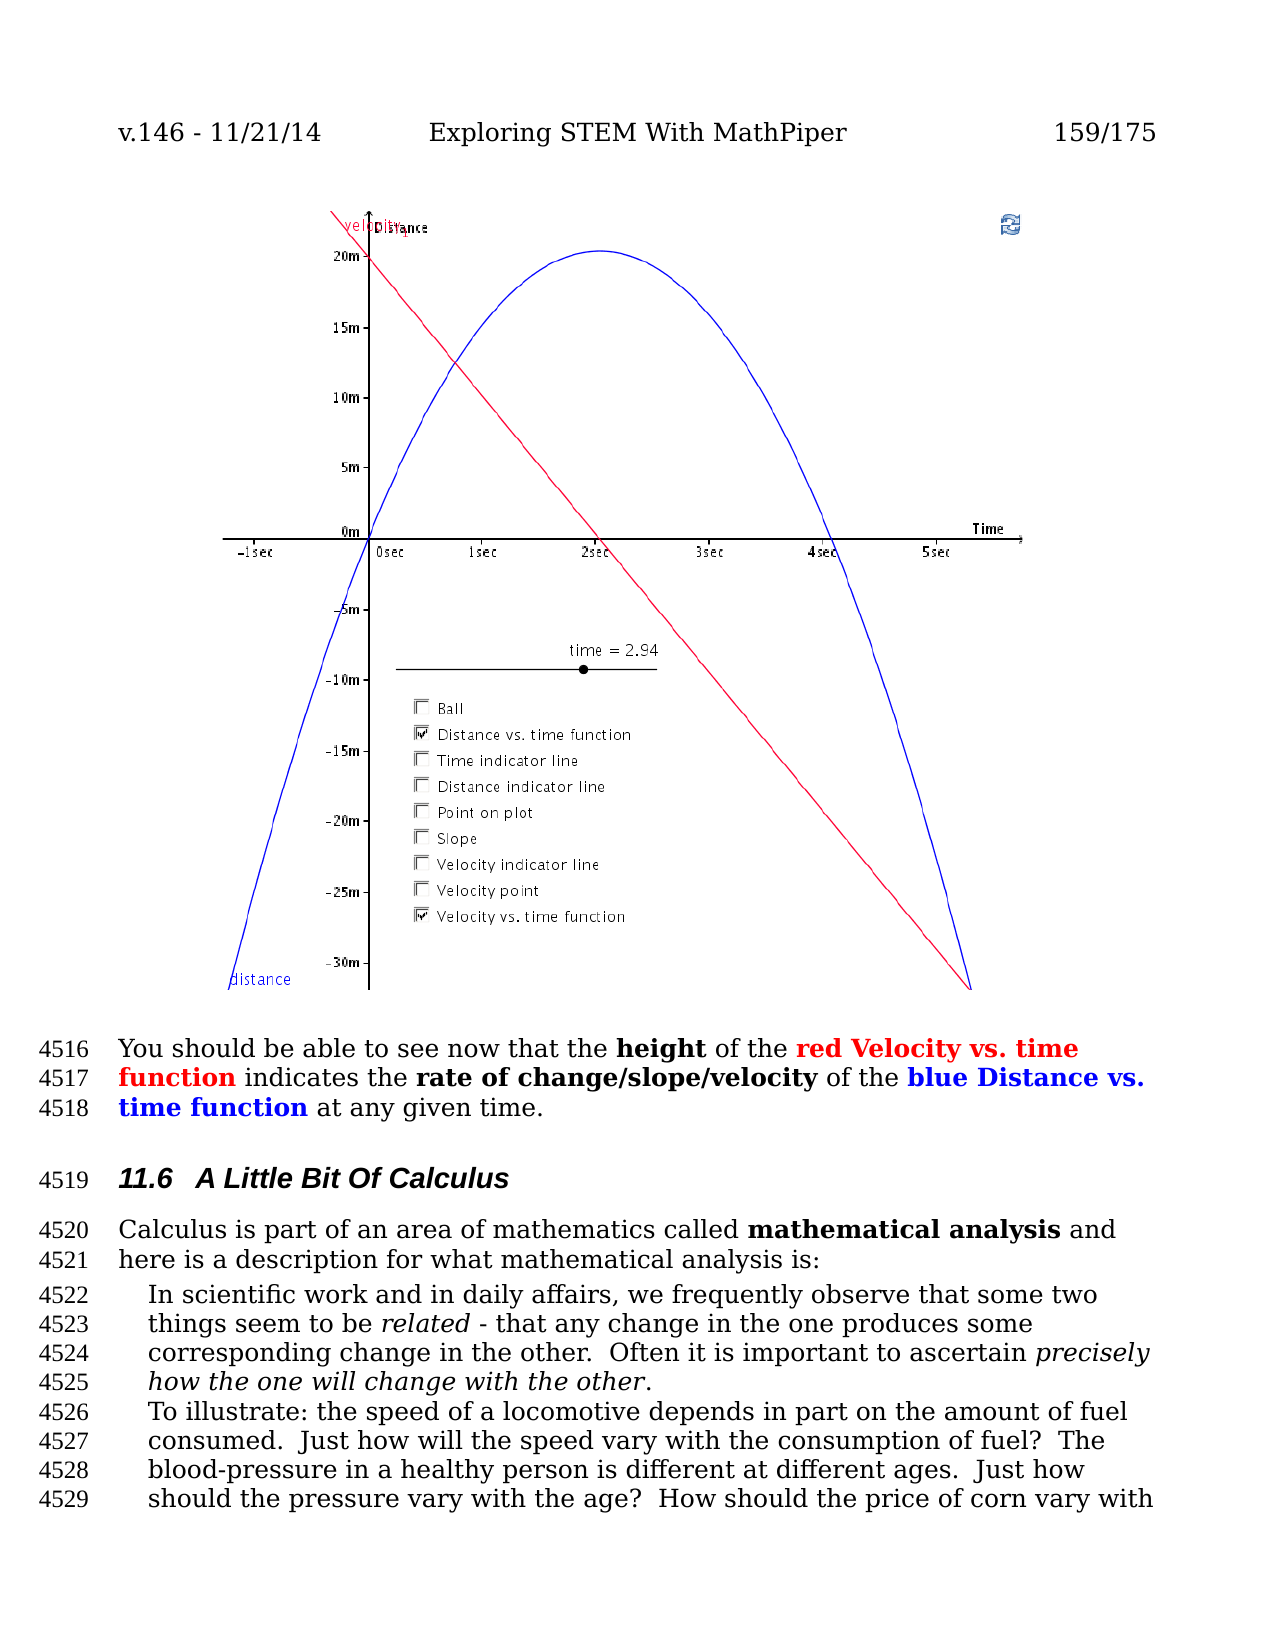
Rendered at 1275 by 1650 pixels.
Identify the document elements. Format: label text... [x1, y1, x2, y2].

text To illustrate: the speed of a locomotive depends in part on the amount of fuel consumed. Just how will the speed vary with the consumption of fuel? The blood-pressure in a healthy person is different at different ages. Just how should the pressure vary with the age? How should the price of corn vary with [148, 1397, 1157, 1513]
text In scientific work and in daily affairs, we frequently observe that some two things seem to be related - that any change in the one produces some corresponding change in the other. Often it is important to ascertain precisely how the one will change with the other. [148, 1280, 1157, 1397]
text Calculus is part of an area of mathematics called mathematical analysis and here is a description for what mathematical analysis is: [118, 1215, 1157, 1274]
picture [222, 211, 1023, 990]
subtitle A Little Bit Of Calculus [118, 1161, 1157, 1194]
text You should be able to see now that the height of the red Velocity vs. time function indicates the rate of change/slope/velocity of the blue Distance vs. time function at any given time. [118, 1034, 1157, 1122]
